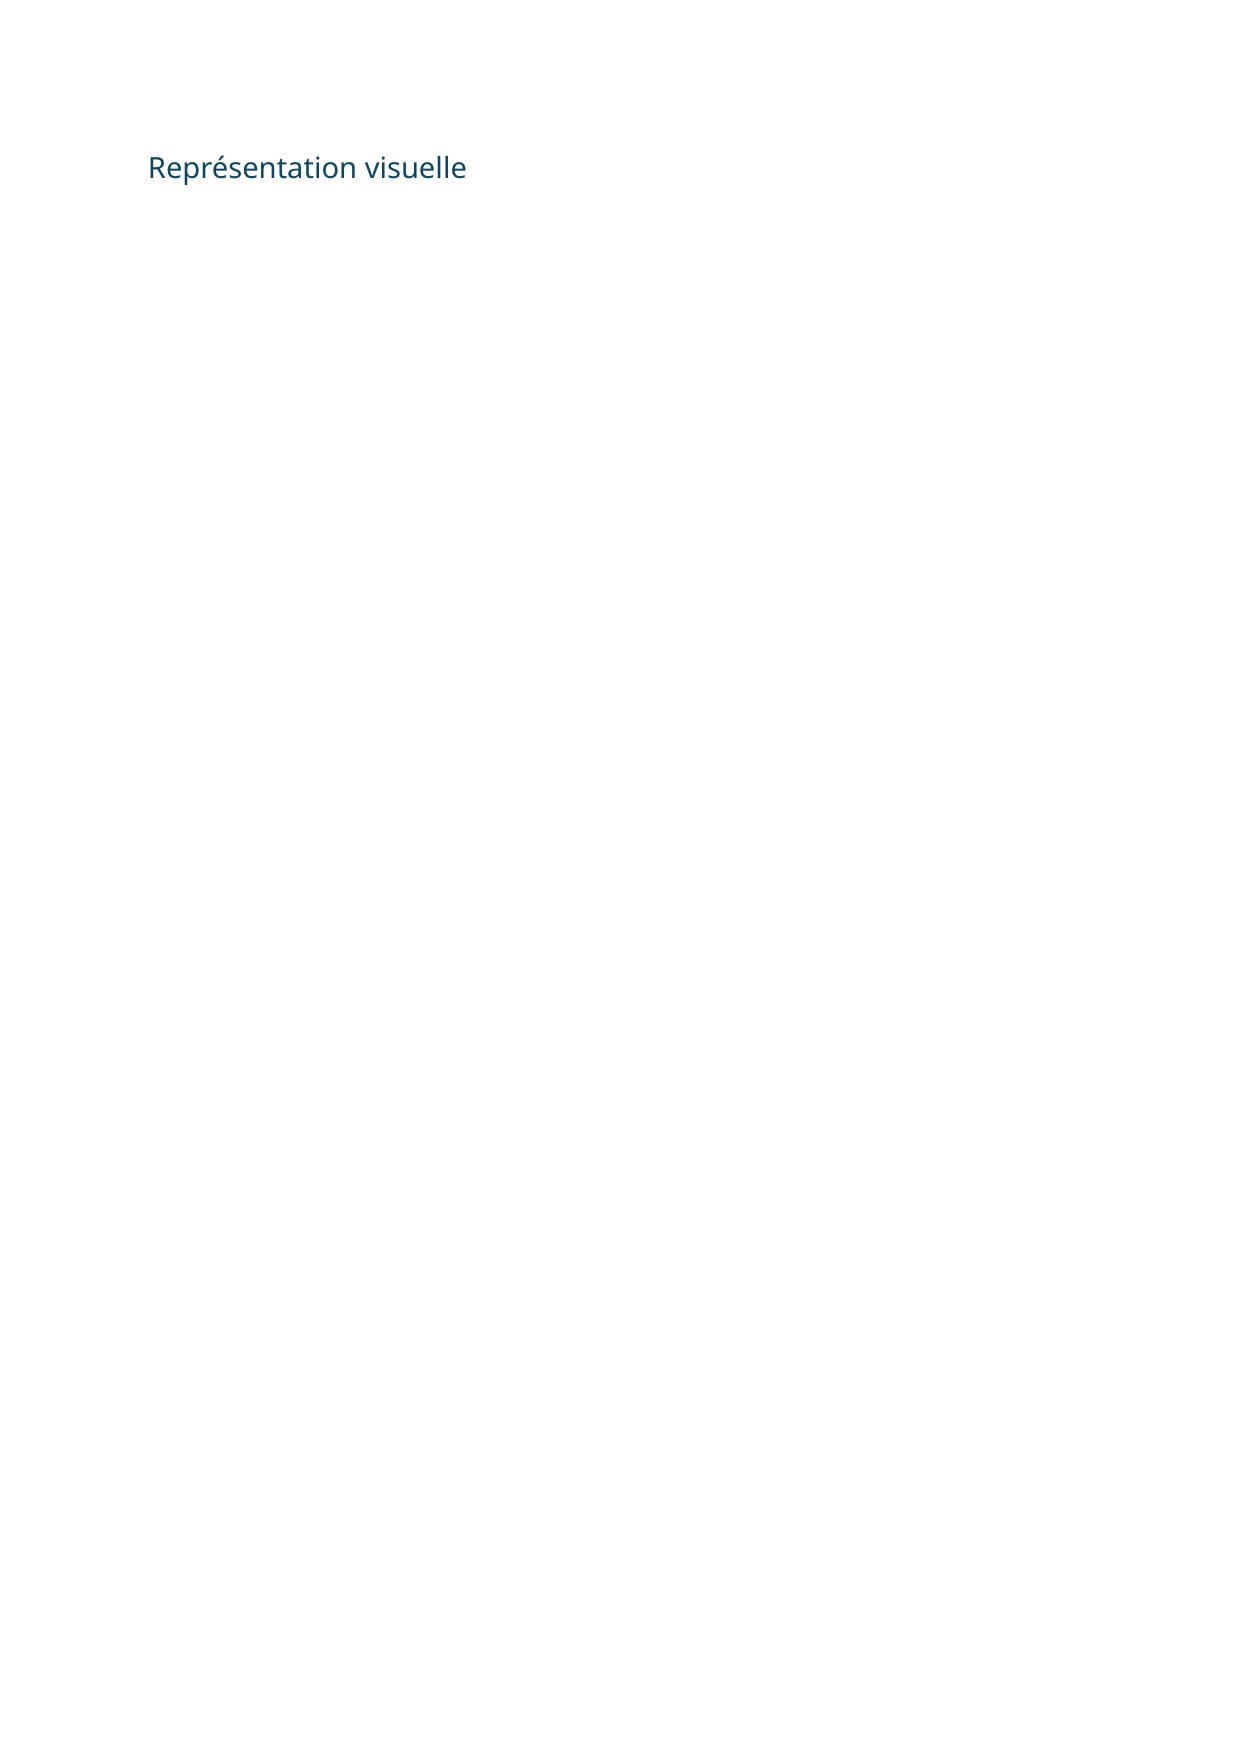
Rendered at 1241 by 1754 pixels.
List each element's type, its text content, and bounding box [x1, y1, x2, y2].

subtitle Représentation visuelle [148, 148, 1093, 187]
